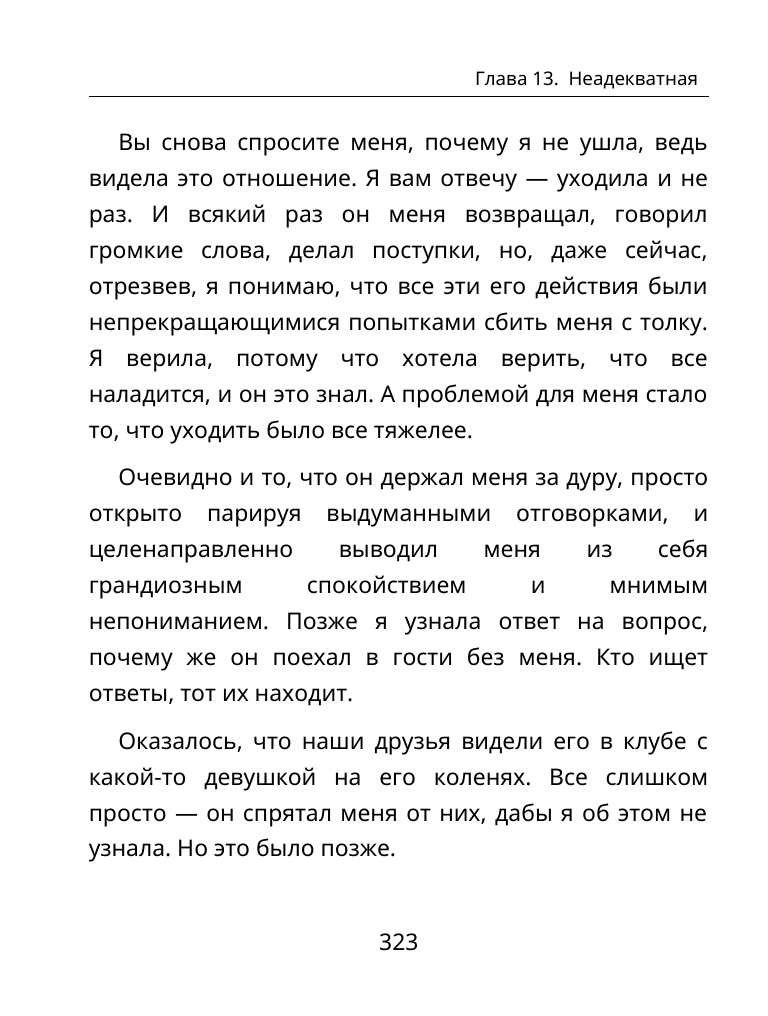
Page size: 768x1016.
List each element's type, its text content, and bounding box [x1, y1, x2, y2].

text Оказалось, что наши друзья видели его в клубе с какой-то девушкой на его коленях. Все слишком просто — он спрятал меня от них, дабы я об этом не узнала. Но это было позже. [88, 724, 709, 864]
text Очевидно и то, что он держал меня за дуру, просто открыто парируя выдуманными отговорками, и целенаправленно выводил меня из себя грандиозным спокойствием и мнимым непониманием. Позже я узнала ответ на вопрос, почему же он поехал в гости без меня. Кто ищет ответы, тот их находит. [88, 461, 709, 708]
text Вы снова спросите меня, почему я не ушла, ведь видела это отношение. Я вам отвечу — уходила и не раз. И всякий раз он меня возвращал, говорил громкие слова, делал поступки, но, даже сейчас, отрезвев, я понимаю, что все эти его действия были непрекращающимися попытками сбить меня с толку. Я верила, потому что хотела верить, что все наладится, и он это знал. А проблемой для меня стало то, что уходить было все тяжелее. [88, 126, 709, 445]
